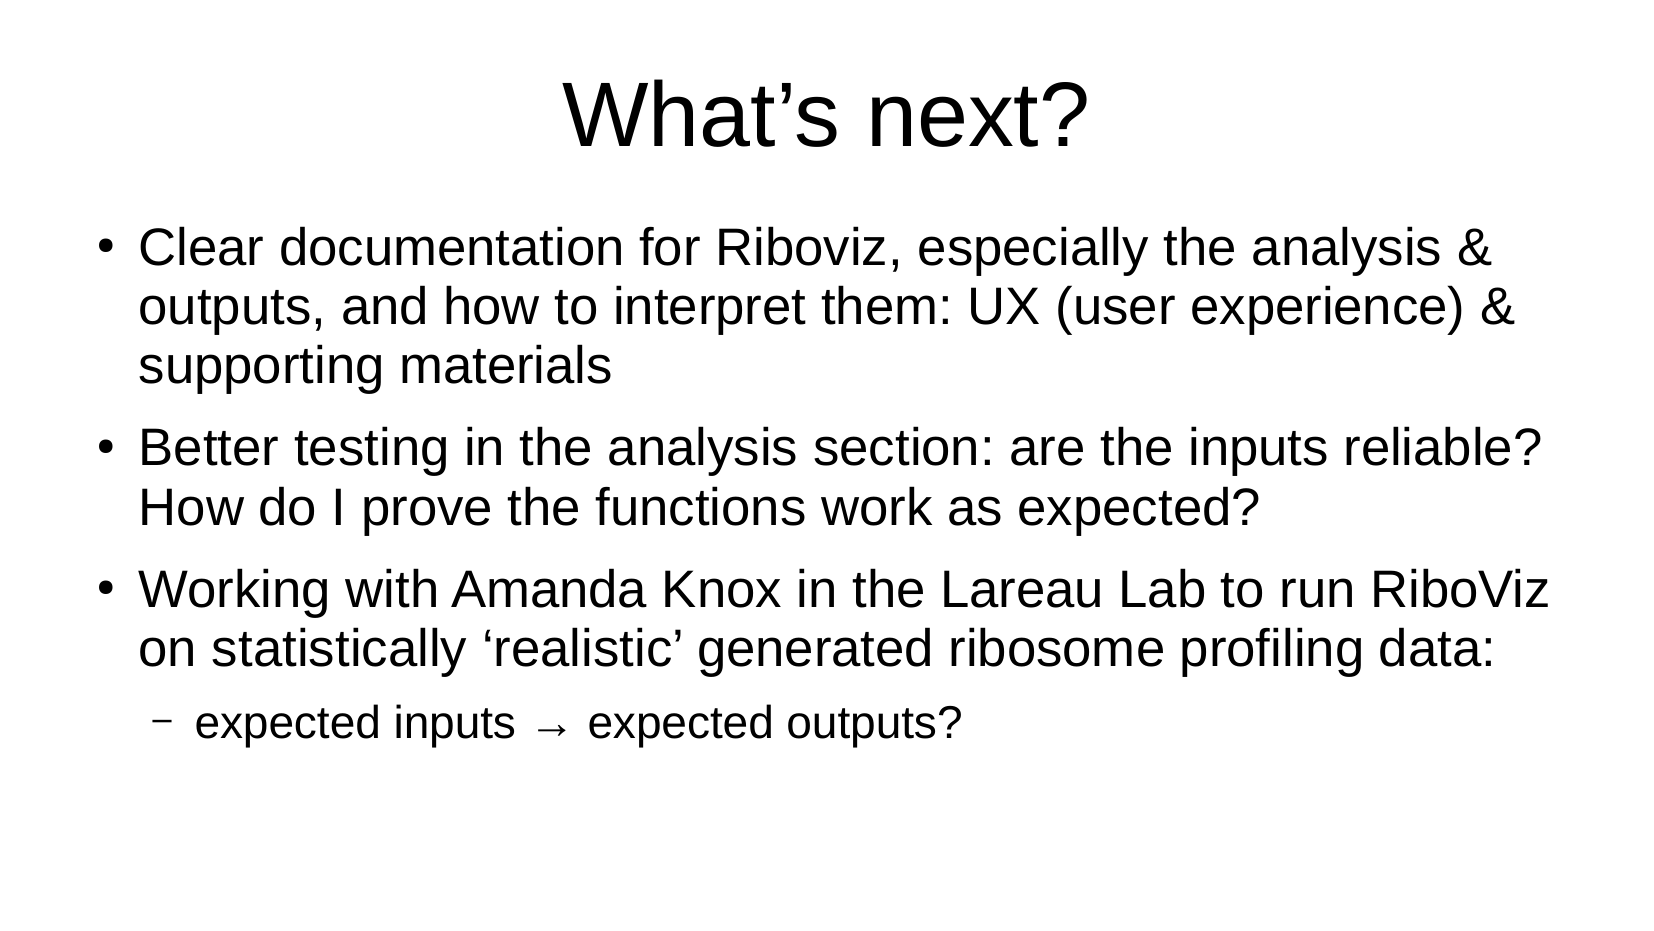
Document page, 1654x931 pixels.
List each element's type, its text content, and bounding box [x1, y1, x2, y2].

list Clear documentation for Riboviz, especially the analysis & outputs, and how to interpret them: UX (user experience) & supporting materials Better testing in the analysis section: are the inputs reliable? How do I prove the functions work as expected? Working with Amanda Knox in the Lareau Lab to run RiboViz on statistically ‘realistic’ generated ribosome profiling data: expected inputs → expected outputs? [82, 217, 1571, 758]
title What’s next? [82, 12, 1571, 217]
